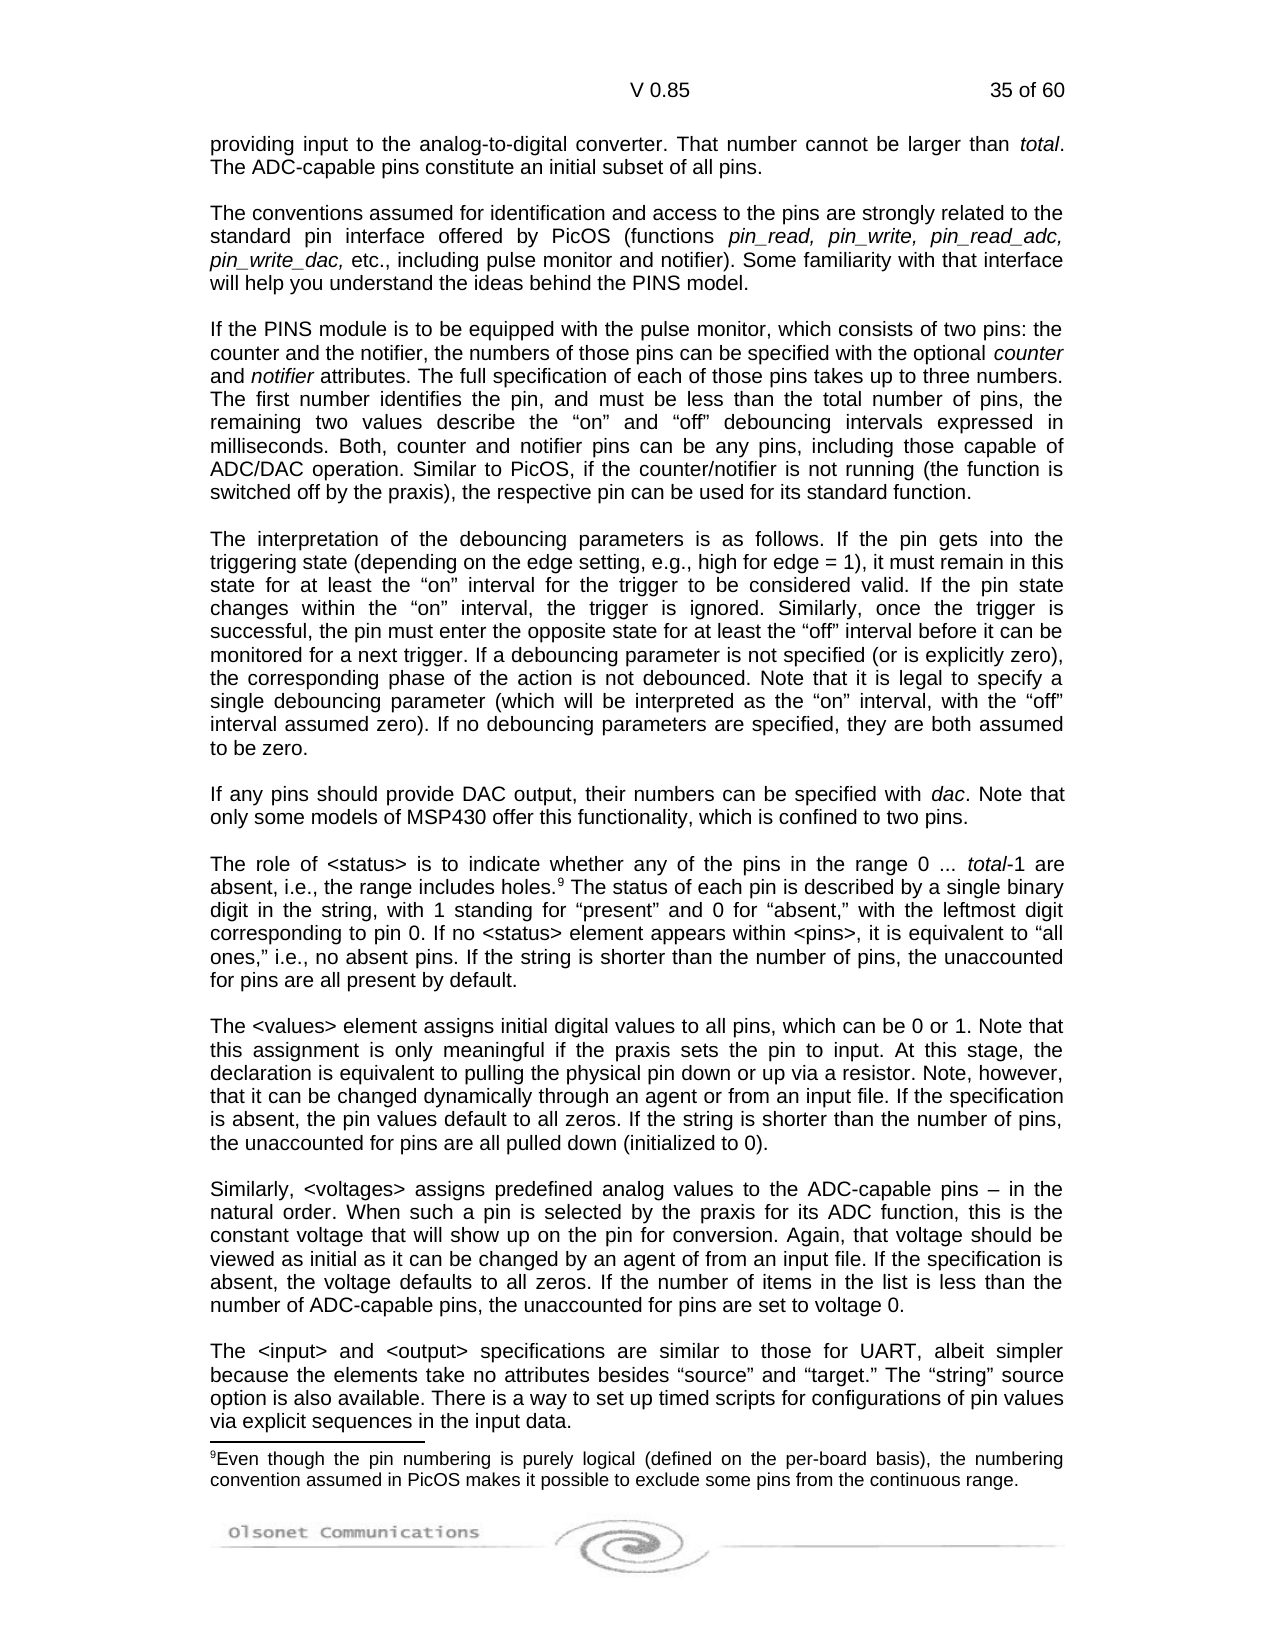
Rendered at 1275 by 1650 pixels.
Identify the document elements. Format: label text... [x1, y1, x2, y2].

text Similarly, <voltages> assigns predefined analog values to the ADC-capable pins – in the natural order. When such a pin is selected by the praxis for its ADC function, this is the constant voltage that will show up on the pin for conversion. Again, that voltage should be viewed as initial as it can be changed by an agent of from an input file. If the specification is absent, the voltage defaults to all zeros. If the number of items in the list is less than the number of ADC-capable pins, the unaccounted for pins are set to voltage 0. [210, 1177, 1065, 1317]
text The interpretation of the debouncing parameters is as follows. If the pin gets into the triggering state (depending on the edge setting, e.g., high for edge = 1), it must remain in this state for at least the “on” interval for the trigger to be considered valid. If the pin state changes within the “on” interval, the trigger is ignored. Similarly, once the trigger is successful, the pin must enter the opposite state for at least the “off” interval before it can be monitored for a next trigger. If a debouncing parameter is not specified (or is explicitly zero), the corresponding phase of the action is not debounced. Note that it is legal to specify a single debouncing parameter (which will be interpreted as the “on” interval, with the “off” interval assumed zero). If no debouncing parameters are specified, they are both assumed to be zero. [210, 527, 1065, 759]
text The conventions assumed for identification and access to the pins are strongly related to the standard pin interface offered by PicOS (functions pin_read, pin_write, pin_read_adc, pin_write_dac, etc., including pulse monitor and notifier). Some familiarity with that interface will help you understand the ideas behind the PINS model. [210, 202, 1065, 295]
text The role of <status> is to indicate whether any of the pins in the range 0 ... total-1 are absent, i.e., the range includes holes. The status of each pin is described by a single binary digit in the string, with 1 standing for “present” and 0 for “absent,” with the leftmost digit corresponding to pin 0. If no <status> element appears within <pins>, it is equivalent to “all ones,” i.e., no absent pins. If the string is shorter than the number of pins, the unaccounted for pins are all present by default. [210, 852, 1065, 992]
text providing input to the analog-to-digital converter. That number cannot be larger than total. The ADC-capable pins constitute an initial subset of all pins. [210, 132, 1065, 179]
text If the PINS module is to be equipped with the pulse monitor, which consists of two pins: the counter and the notifier, the numbers of those pins can be specified with the optional counter and notifier attributes. The full specification of each of those pins takes up to three numbers. The first number identifies the pin, and must be less than the total number of pins, the remaining two values describe the “on” and “off” debouncing intervals expressed in milliseconds. Both, counter and notifier pins can be any pins, including those capable of ADC/DAC operation. Similar to PicOS, if the counter/notifier is not running (the function is switched off by the praxis), the respective pin can be used for its standard function. [210, 318, 1065, 504]
text Even though the pin numbering is purely logical (defined on the per-board basis), the numbering convention assumed in PicOS makes it possible to exclude some pins from the continuous range. [210, 1448, 1065, 1490]
text The <input> and <output> specifications are similar to those for UART, albeit simpler because the elements take no attributes besides “source” and “target.” The “string” source option is also available. There is a way to set up timed scripts for configurations of pin values via explicit sequences in the input data. [210, 1340, 1065, 1433]
picture [210, 1504, 1065, 1596]
text If any pins should provide DAC output, their numbers can be specified with dac. Note that only some models of MSP430 offer this functionality, which is confined to two pins. [210, 783, 1065, 829]
text The <values> element assigns initial digital values to all pins, which can be 0 or 1. Note that this assignment is only meaningful if the praxis sets the pin to input. At this stage, the declaration is equivalent to pulling the physical pin down or up via a resistor. Note, however, that it can be changed dynamically through an agent or from an input file. If the specification is absent, the pin values default to all zeros. If the string is shorter than the number of pins, the unaccounted for pins are all pulled down (initialized to 0). [210, 1015, 1065, 1154]
